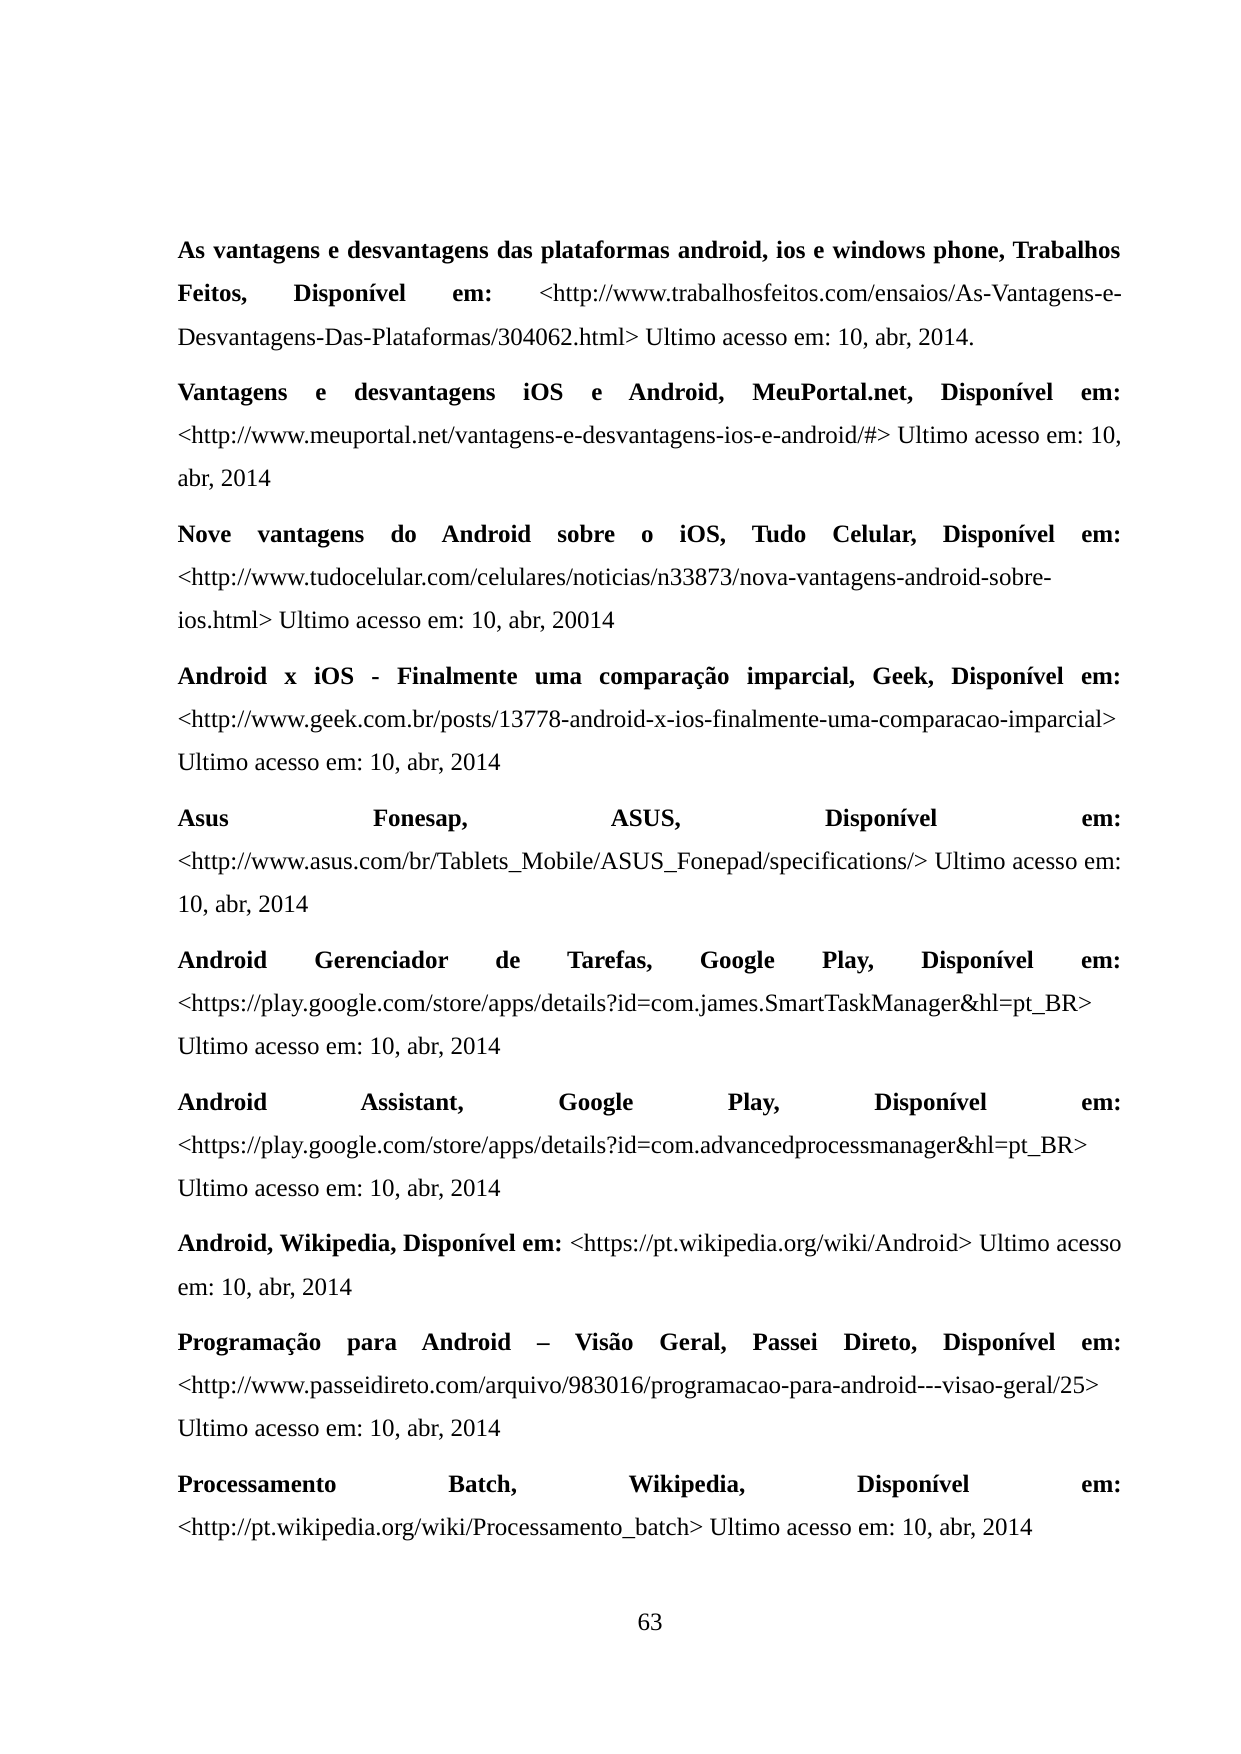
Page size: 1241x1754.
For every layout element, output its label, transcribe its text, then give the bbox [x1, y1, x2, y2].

text As vantagens e desvantagens das plataformas android, ios e windows phone, Trabalhos Feitos, Disponível em: <http://www.trabalhosfeitos.com/ensaios/As-Vantagens-e-Desvantagens-Das-Plataformas/304062.html> Ultimo acesso em: 10, abr, 2014. [177, 235, 1122, 350]
text Programação para Android – Visão Geral, Passei Direto, Disponível em: <http://www.passeidireto.com/arquivo/983016/programacao-para-android---visao-geral/25> Ultimo acesso em: 10, abr, 2014 [177, 1327, 1122, 1442]
text Android, Wikipedia, Disponível em: <https://pt.wikipedia.org/wiki/Android> Ultimo acesso em: 10, abr, 2014 [177, 1228, 1122, 1300]
text Android Gerenciador de Tarefas, Google Play, Disponível em: <https://play.google.com/store/apps/details?id=com.james.SmartTaskManager&hl=pt_BR> Ultimo acesso em: 10, abr, 2014 [177, 945, 1122, 1060]
text Nove vantagens do Android sobre o iOS, Tudo Celular, Disponível em: <http://www.tudocelular.com/celulares/noticias/n33873/nova-vantagens-android-sobre-ios.html> Ultimo acesso em: 10, abr, 20014 [177, 519, 1122, 634]
text Android x iOS - Finalmente uma comparação imparcial, Geek, Disponível em: <http://www.geek.com.br/posts/13778-android-x-ios-finalmente-uma-comparacao-imparcial> Ultimo acesso em: 10, abr, 2014 [177, 661, 1122, 776]
text Vantagens e desvantagens iOS e Android, MeuPortal.net, Disponível em: <http://www.meuportal.net/vantagens-e-desvantagens-ios-e-android/#> Ultimo acesso em: 10, abr, 2014 [177, 377, 1122, 492]
text Processamento Batch, Wikipedia, Disponível em: <http://pt.wikipedia.org/wiki/Processamento_batch> Ultimo acesso em: 10, abr, 2014 [177, 1469, 1122, 1541]
text Android Assistant, Google Play, Disponível em: <https://play.google.com/store/apps/details?id=com.advancedprocessmanager&hl=pt_BR> Ultimo acesso em: 10, abr, 2014 [177, 1087, 1122, 1202]
text Asus Fonesap, ASUS, Disponível em: <http://www.asus.com/br/Tablets_Mobile/ASUS_Fonepad/specifications/> Ultimo acesso em: 10, abr, 2014 [177, 803, 1122, 918]
